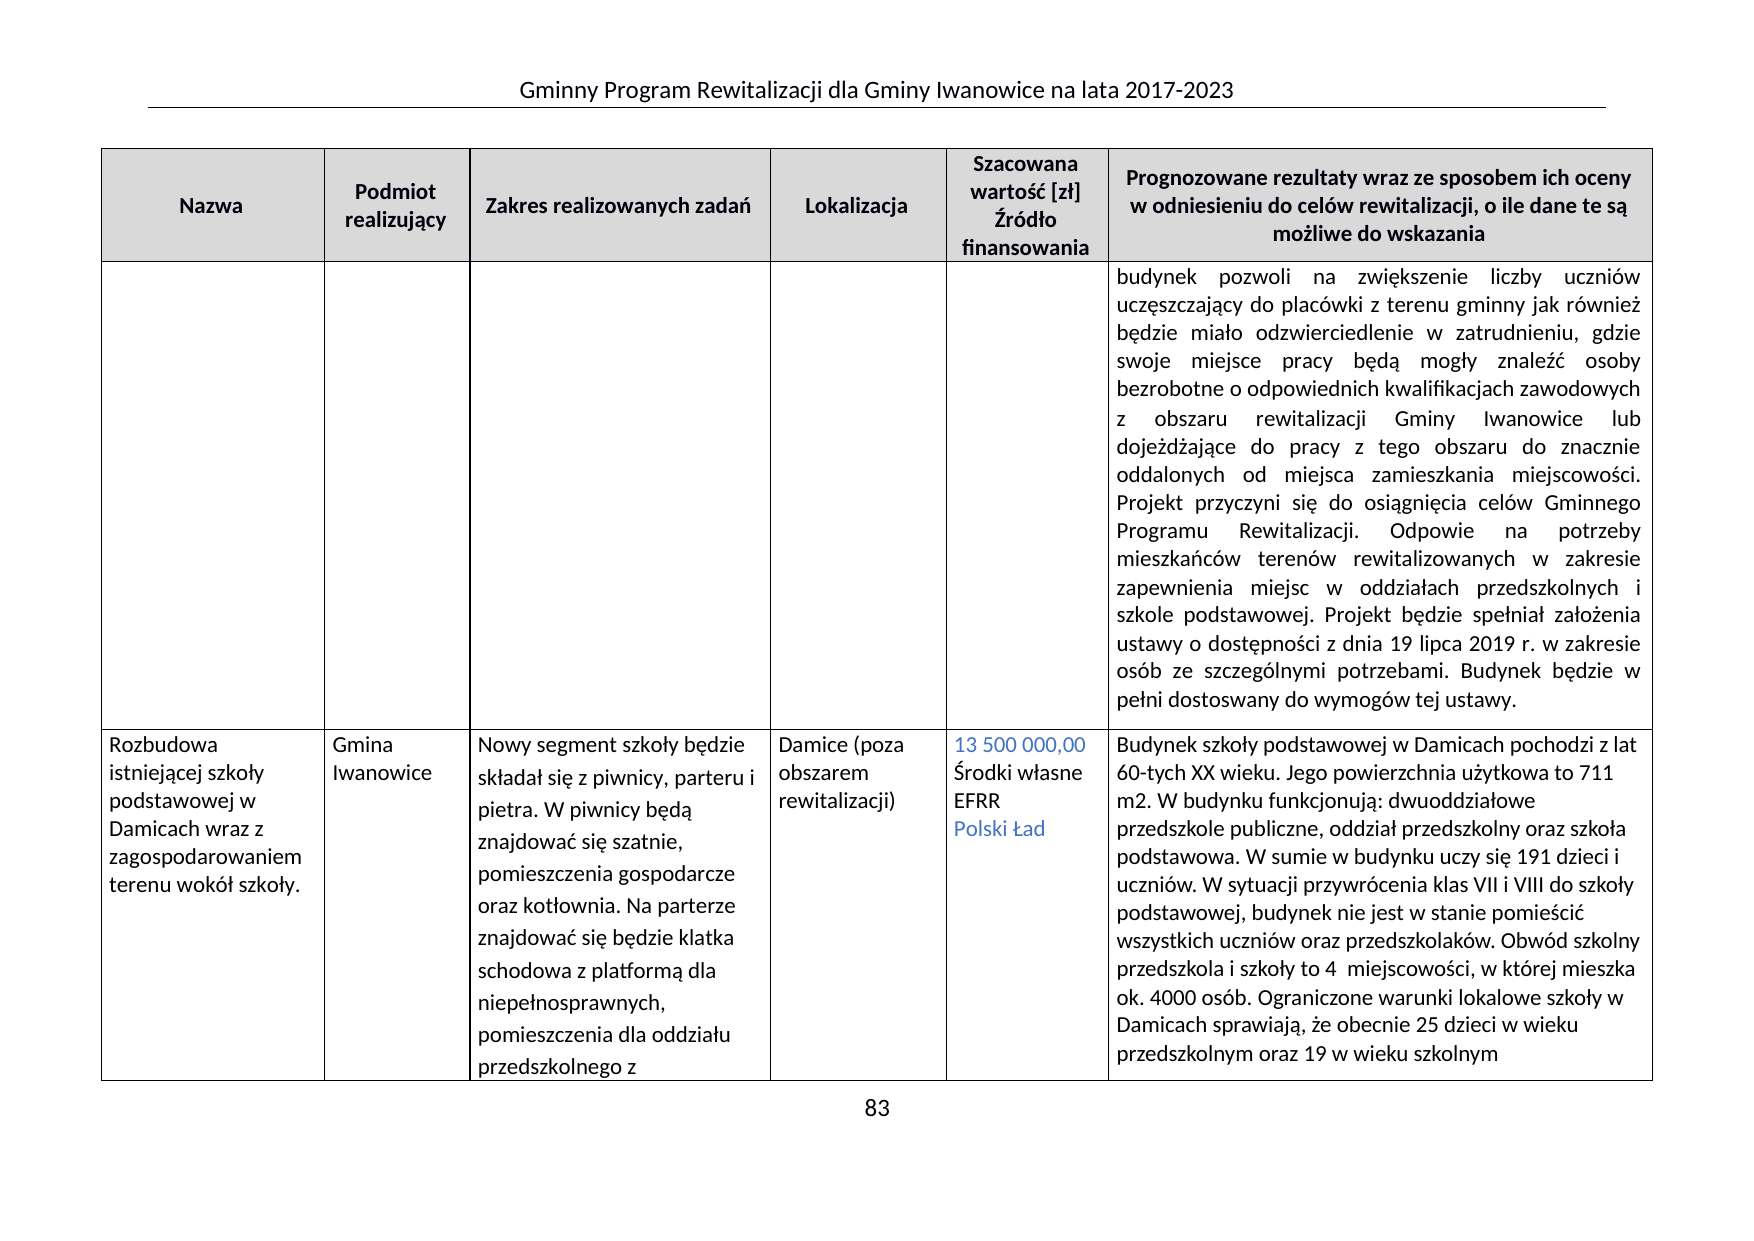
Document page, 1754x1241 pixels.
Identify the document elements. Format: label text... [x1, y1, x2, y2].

table_header Prognozowane rezultaty wraz ze sposobem ich oceny w odniesieniu do celów rewitalizacji, o ile dane te są możliwe do wskazania [1109, 149, 1652, 261]
table_cell [771, 262, 946, 729]
table_header Podmiot realizujący [325, 149, 469, 261]
table_cell [102, 262, 324, 729]
table_header Nazwa [102, 149, 324, 261]
table_header Lokalizacja [771, 149, 946, 261]
table_cell 13 500 000,00 Środki własne EFRR Polski Ład [947, 730, 1108, 1080]
table_cell Gmina Iwanowice [325, 730, 469, 1080]
table_cell [471, 262, 770, 729]
table_cell [325, 262, 469, 729]
table_cell Rozbudowa istniejącej szkoły podstawowej w Damicach wraz z zagospodarowaniem terenu wokół szkoły. [102, 730, 324, 1080]
table_header Szacowana wartość [zł] Źródło finansowania [947, 149, 1108, 261]
table_cell Damice (poza obszarem rewitalizacji) [771, 730, 946, 1080]
table_cell Nowy segment szkoły będzie składał się z piwnicy, parteru i pietra. W piwnicy będą znajdować się szatnie, pomieszczenia gospodarcze oraz kotłownia. Na parterze znajdować się będzie klatka schodowa z platformą dla niepełnosprawnych, pomieszczenia dla oddziału przedszkolnego z [471, 730, 770, 1080]
table_cell [947, 262, 1108, 729]
table_cell budynek pozwoli na zwiększenie liczby uczniów uczęszczający do placówki z terenu gminny jak również będzie miało odzwierciedlenie w zatrudnieniu, gdzie swoje miejsce pracy będą mogły znaleźć osoby bezrobotne o odpowiednich kwalifikacjach zawodowych z obszaru rewitalizacji Gminy Iwanowice lub dojeżdżające do pracy z tego obszaru do znacznie oddalonych od miejsca zamieszkania miejscowości. Projekt przyczyni się do osiągnięcia celów Gminnego Programu Rewitalizacji. Odpowie na potrzeby mieszkańców terenów rewitalizowanych w zakresie zapewnienia miejsc w oddziałach przedszkolnych i szkole podstawowej. Projekt będzie spełniał założenia ustawy o dostępności z dnia 19 lipca 2019 r. w zakresie osób ze szczególnymi potrzebami. Budynek będzie w pełni dostoswany do wymogów tej ustawy. [1109, 262, 1652, 729]
table_cell Budynek szkoły podstawowej w Damicach pochodzi z lat 60-tych XX wieku. Jego powierzchnia użytkowa to 711 m2. W budynku funkcjonują: dwuoddziałowe przedszkole publiczne, oddział przedszkolny oraz szkoła podstawowa. W sumie w budynku uczy się 191 dzieci i uczniów. W sytuacji przywrócenia klas VII i VIII do szkoły podstawowej, budynek nie jest w stanie pomieścić wszystkich uczniów oraz przedszkolaków. Obwód szkolny przedszkola i szkoły to 4 miejscowości, w której mieszka ok. 4000 osób. Ograniczone warunki lokalowe szkoły w Damicach sprawiają, że obecnie 25 dzieci w wieku przedszkolnym oraz 19 w wieku szkolnym [1109, 730, 1652, 1080]
table_header Zakres realizowanych zadań [471, 149, 770, 261]
